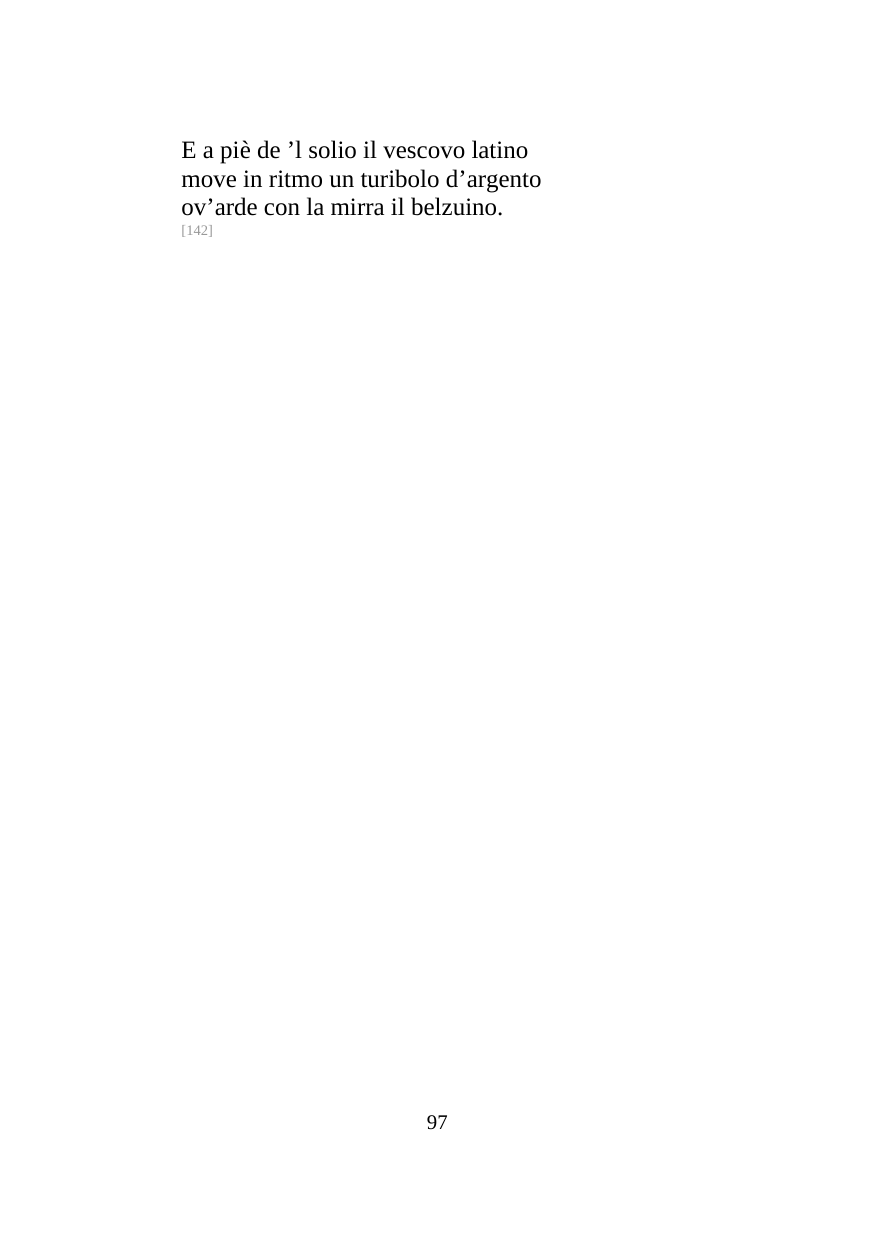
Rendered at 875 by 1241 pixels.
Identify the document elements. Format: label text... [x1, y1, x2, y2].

text E a piè de ’l solio il vescovo latino move in ritmo un turibolo d’argento ov’arde con la mirra il belzuino. [142] [181, 135, 569, 238]
